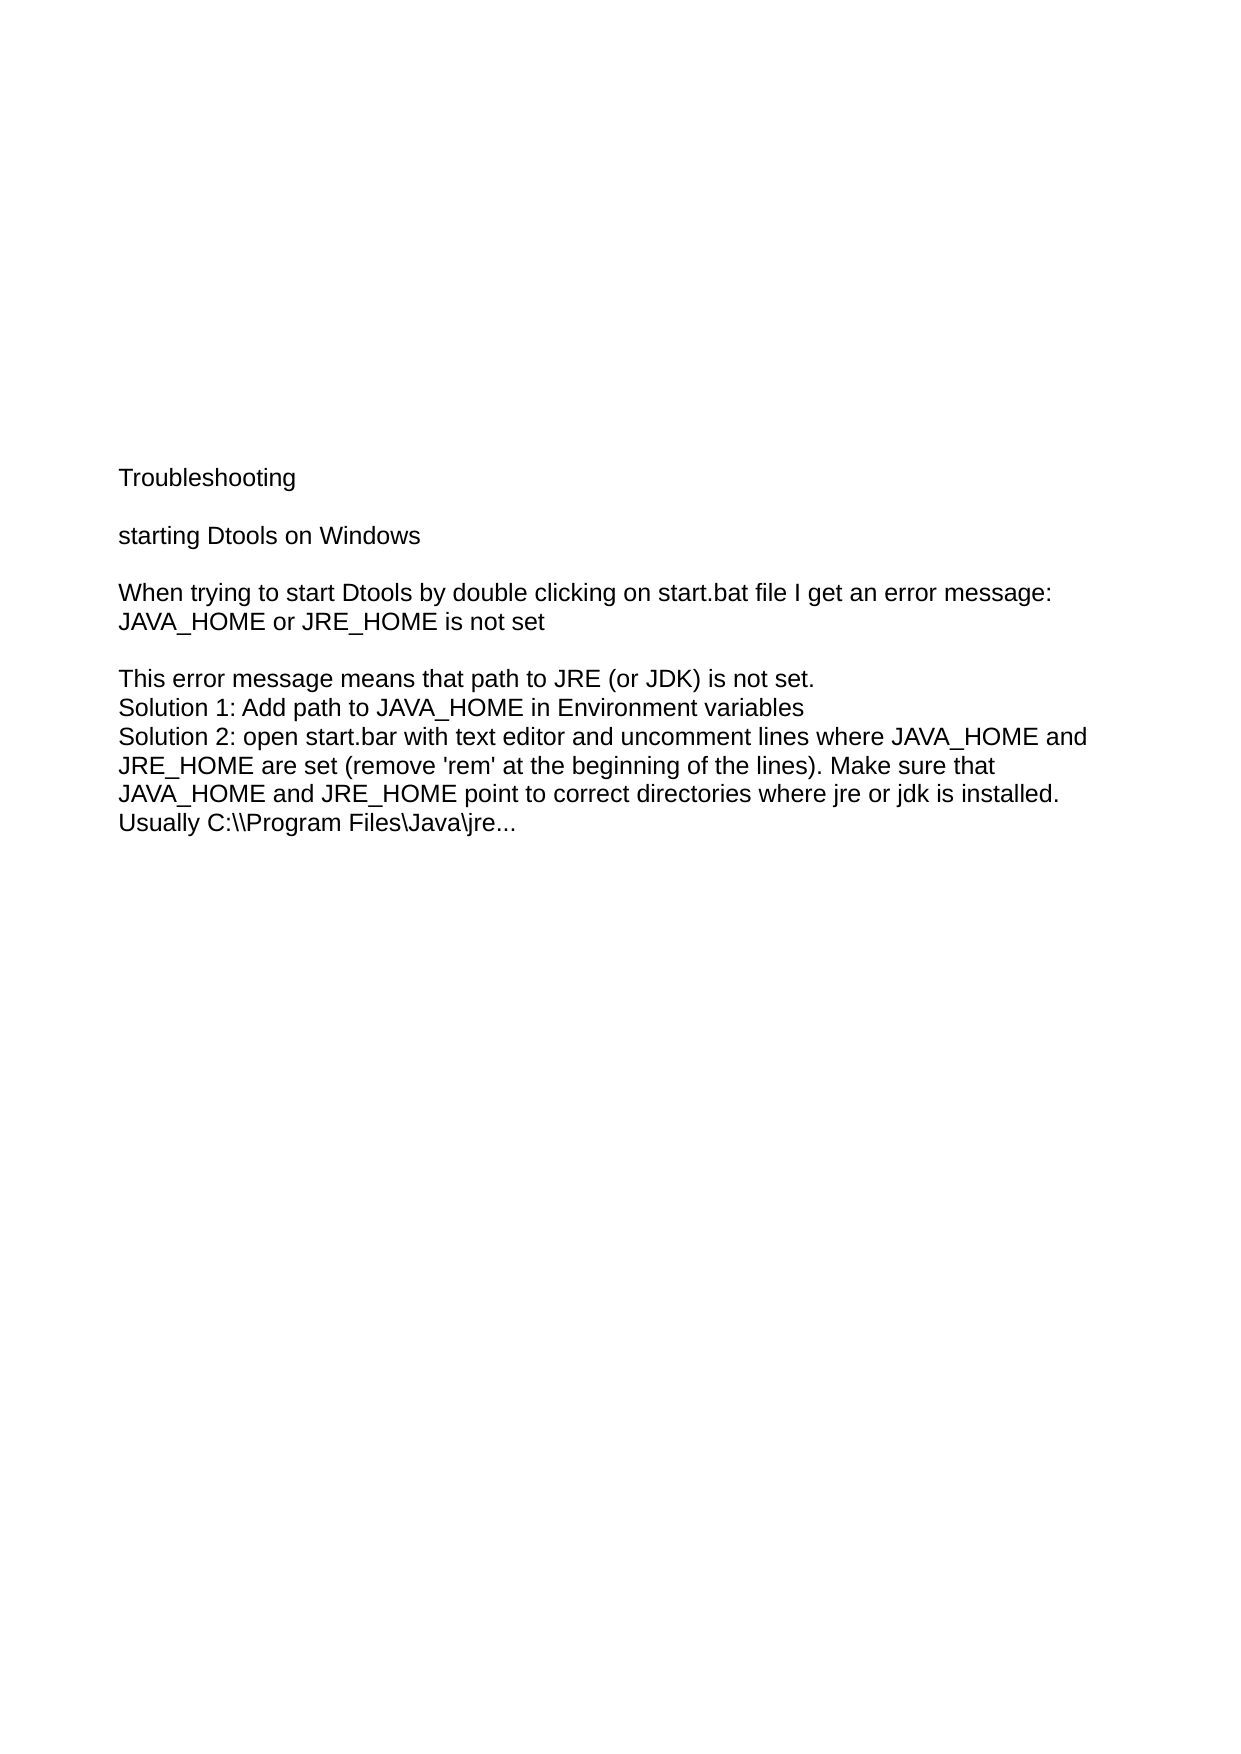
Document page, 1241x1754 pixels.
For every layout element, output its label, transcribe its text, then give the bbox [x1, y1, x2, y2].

text Troubleshooting [118, 463, 1122, 492]
text This error message means that path to JRE (or JDK) is not set. [118, 664, 1122, 693]
text Solution 1: Add path to JAVA_HOME in Environment variables [118, 693, 1122, 722]
text starting Dtools on Windows [118, 521, 1122, 549]
text JAVA_HOME or JRE_HOME is not set [118, 607, 1122, 636]
text Solution 2: open start.bar with text editor and uncomment lines where JAVA_HOME and JRE_HOME are set (remove 'rem' at the beginning of the lines). Make sure that JAVA_HOME and JRE_HOME point to correct directories where jre or jdk is installed. Usually C:\\Program Files\Java\jre... [118, 722, 1122, 837]
text When trying to start Dtools by double clicking on start.bat file I get an error message: [118, 578, 1122, 607]
